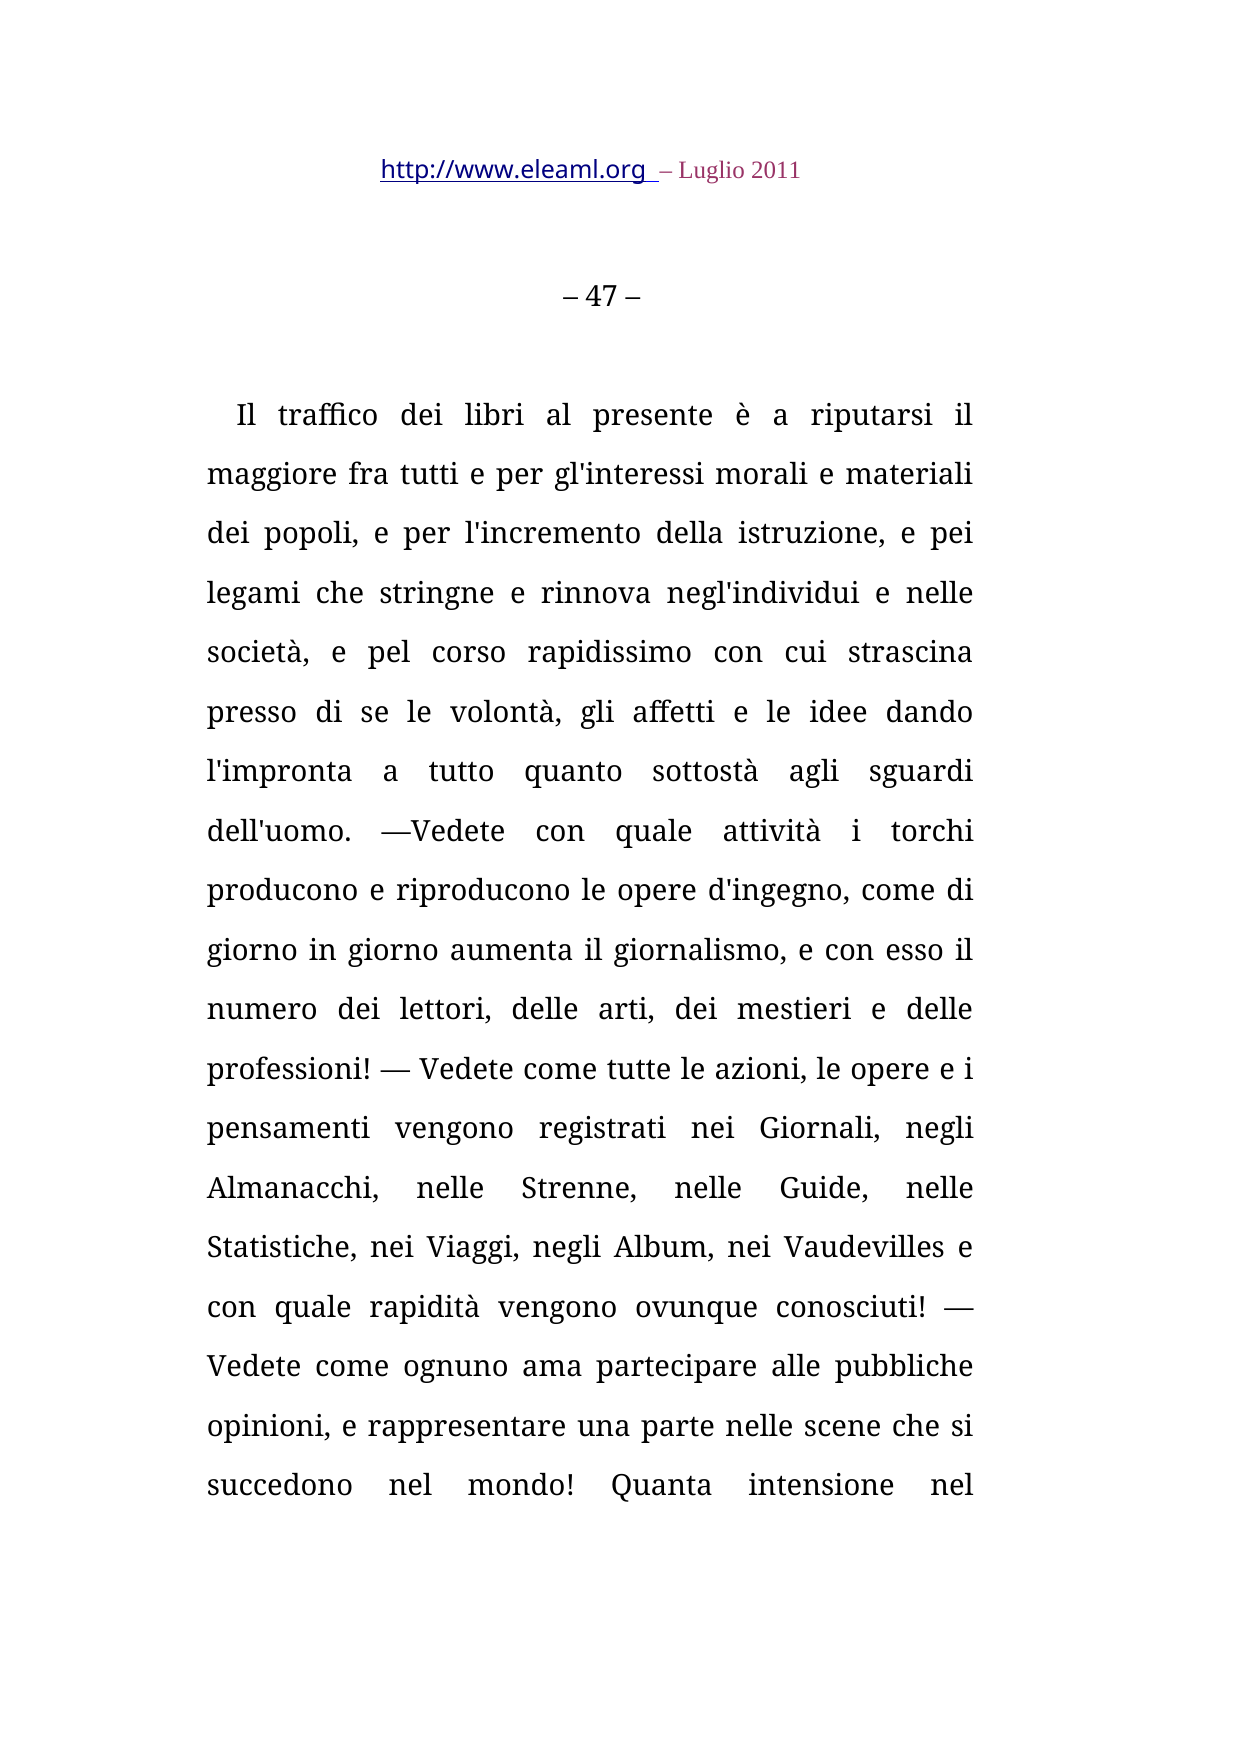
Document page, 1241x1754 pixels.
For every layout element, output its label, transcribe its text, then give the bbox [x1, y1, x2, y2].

text – 47 – [207, 275, 974, 314]
text Il traffico dei libri al presente è a riputarsi il maggiore fra tutti e per gl'interessi morali e materiali dei popoli, e per l'incremento della istruzione, e pei legami che stringne e rinnova negl'individui e nelle società, e pel corso rapidissimo con cui strascina presso di se le volontà, gli affetti e le idee dando l'impronta a tutto quanto sottostà agli sguardi dell'uomo. —Vedete con quale attività i torchi producono e riproducono le opere d'ingegno, come di giorno in giorno aumenta il giornalismo, e con esso il numero dei lettori, delle arti, dei mestieri e delle professioni! — Vedete come tutte le azioni, le opere e i pensamenti vengono registrati nei Giornali, negli Almanacchi, nelle Strenne, nelle Guide, nelle Statistiche, nei Viaggi, negli Album, nei Vaudevilles e con quale rapidità vengono ovunque conosciuti! — Vedete come ognuno ama partecipare alle pubbliche opinioni, e rappresentare una parte nelle scene che si succedono nel mondo! Quanta intensione nel [207, 394, 974, 1504]
